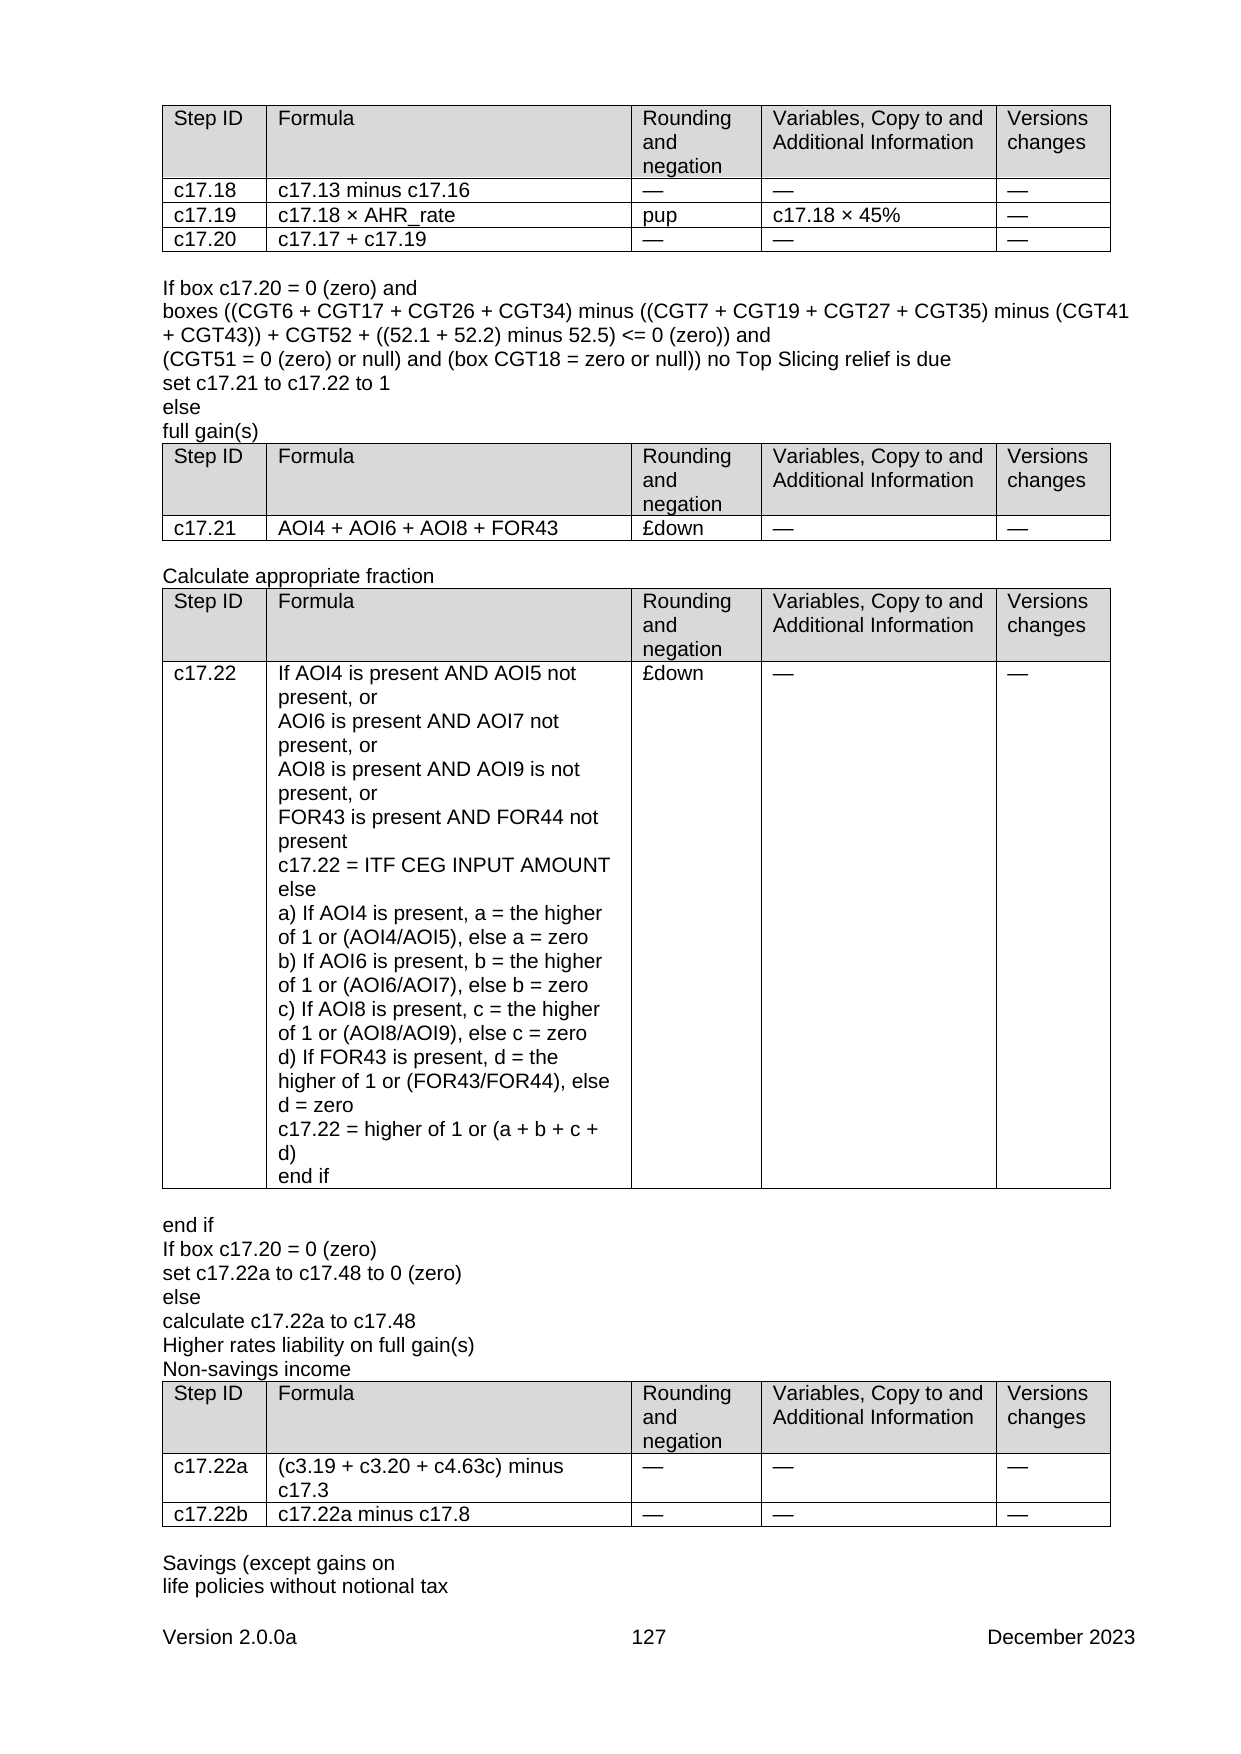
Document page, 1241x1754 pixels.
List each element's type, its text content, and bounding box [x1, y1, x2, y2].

text set c17.21 to c17.22 to 1 [162, 371, 1135, 395]
text If box c17.20 = 0 (zero) [162, 1237, 1135, 1261]
table_cell — [762, 1503, 996, 1526]
table_cell c17.19 [163, 203, 266, 226]
table_cell c17.13 minus c17.16 [267, 179, 631, 202]
table_header Versions changes [997, 106, 1110, 177]
table_header Rounding and negation [632, 106, 761, 177]
table_header Step ID [163, 444, 266, 515]
table_cell — [762, 228, 996, 251]
table_header Formula [267, 1382, 631, 1453]
table_header Variables, Copy to and Additional Information [762, 106, 996, 177]
table_header Versions changes [997, 589, 1110, 661]
table_header Rounding and negation [632, 444, 761, 515]
table_cell c17.22 [163, 662, 266, 1188]
text else [162, 1285, 1135, 1309]
text full gain(s) [162, 419, 1135, 443]
text Non-savings income [162, 1357, 1135, 1381]
table_cell — [997, 1454, 1110, 1501]
table_cell — [997, 228, 1110, 251]
table_cell AOI4 + AOI6 + AOI8 + FOR43 [267, 516, 631, 540]
text set c17.22a to c17.48 to 0 (zero) [162, 1261, 1135, 1285]
table_cell c17.21 [163, 516, 266, 540]
text Higher rates liability on full gain(s) [162, 1333, 1135, 1357]
table_header Rounding and negation [632, 1382, 761, 1453]
table_cell — [997, 662, 1110, 1188]
text boxes ((CGT6 + CGT17 + CGT26 + CGT34) minus ((CGT7 + CGT19 + CGT27 + CGT35) minus (CGT41 + CGT43)) + CGT52 + ((52.1 + 52.2) minus 52.5) <= 0 (zero)) and [162, 299, 1135, 347]
text calculate c17.22a to c17.48 [162, 1309, 1135, 1333]
table_header Step ID [163, 106, 266, 177]
text (CGT51 = 0 (zero) or null) and (box CGT18 = zero or null)) no Top Slicing relief is due [162, 347, 1135, 371]
table_cell — [762, 179, 996, 202]
table_header Rounding and negation [632, 589, 761, 661]
table_cell c17.18 × 45% [762, 203, 996, 226]
table_cell c17.22b [163, 1503, 266, 1526]
table_cell c17.18 [163, 179, 266, 202]
table_header Versions changes [997, 444, 1110, 515]
table_cell c17.18 × AHR_rate [267, 203, 631, 226]
table_cell If AOI4 is present AND AOI5 not present, or AOI6 is present AND AOI7 not present, or AOI8 is present AND AOI9 is not present, or FOR43 is present AND FOR44 not present c17.22 = ITF CEG INPUT AMOUNT else a) If AOI4 is present, a = the higher of 1 or (AOI4/AOI5), else a = zero b) If AOI6 is present, b = the higher of 1 or (AOI6/AOI7), else b = zero c) If AOI8 is present, c = the higher of 1 or (AOI8/AOI9), else c = zero d) If FOR43 is present, d = the higher of 1 or (FOR43/FOR44), else d = zero c17.22 = higher of 1 or (a + b + c + d) end if [267, 662, 631, 1188]
table_header Variables, Copy to and Additional Information [762, 589, 996, 661]
text end if [162, 1213, 1135, 1237]
table_header Formula [267, 106, 631, 177]
table_cell c17.17 + c17.19 [267, 228, 631, 251]
table_header Step ID [163, 1382, 266, 1453]
table_cell — [997, 516, 1110, 540]
table_cell — [997, 1503, 1110, 1526]
text life policies without notional tax [162, 1574, 1135, 1598]
table_cell — [632, 1454, 761, 1501]
table_cell c17.22a [163, 1454, 266, 1501]
table_cell — [997, 179, 1110, 202]
table_cell — [632, 1503, 761, 1526]
table_cell — [632, 228, 761, 251]
table_cell £down [632, 516, 761, 540]
table_header Formula [267, 444, 631, 515]
table_header Versions changes [997, 1382, 1110, 1453]
table_cell c17.20 [163, 228, 266, 251]
text If box c17.20 = 0 (zero) and [162, 275, 1135, 299]
text else [162, 395, 1135, 419]
table_cell — [997, 203, 1110, 226]
table_cell — [632, 179, 761, 202]
table_header Variables, Copy to and Additional Information [762, 1382, 996, 1453]
table_header Variables, Copy to and Additional Information [762, 444, 996, 515]
table_cell pup [632, 203, 761, 226]
table_header Formula [267, 589, 631, 661]
table_cell (c3.19 + c3.20 + c4.63c) minus c17.3 [267, 1454, 631, 1501]
table_cell — [762, 516, 996, 540]
text Calculate appropriate fraction [162, 564, 1135, 588]
table_header Step ID [163, 589, 266, 661]
table_cell — [762, 1454, 996, 1501]
table_cell — [762, 662, 996, 1188]
table_cell £down [632, 662, 761, 1188]
text Savings (except gains on [162, 1550, 1135, 1574]
table_cell c17.22a minus c17.8 [267, 1503, 631, 1526]
